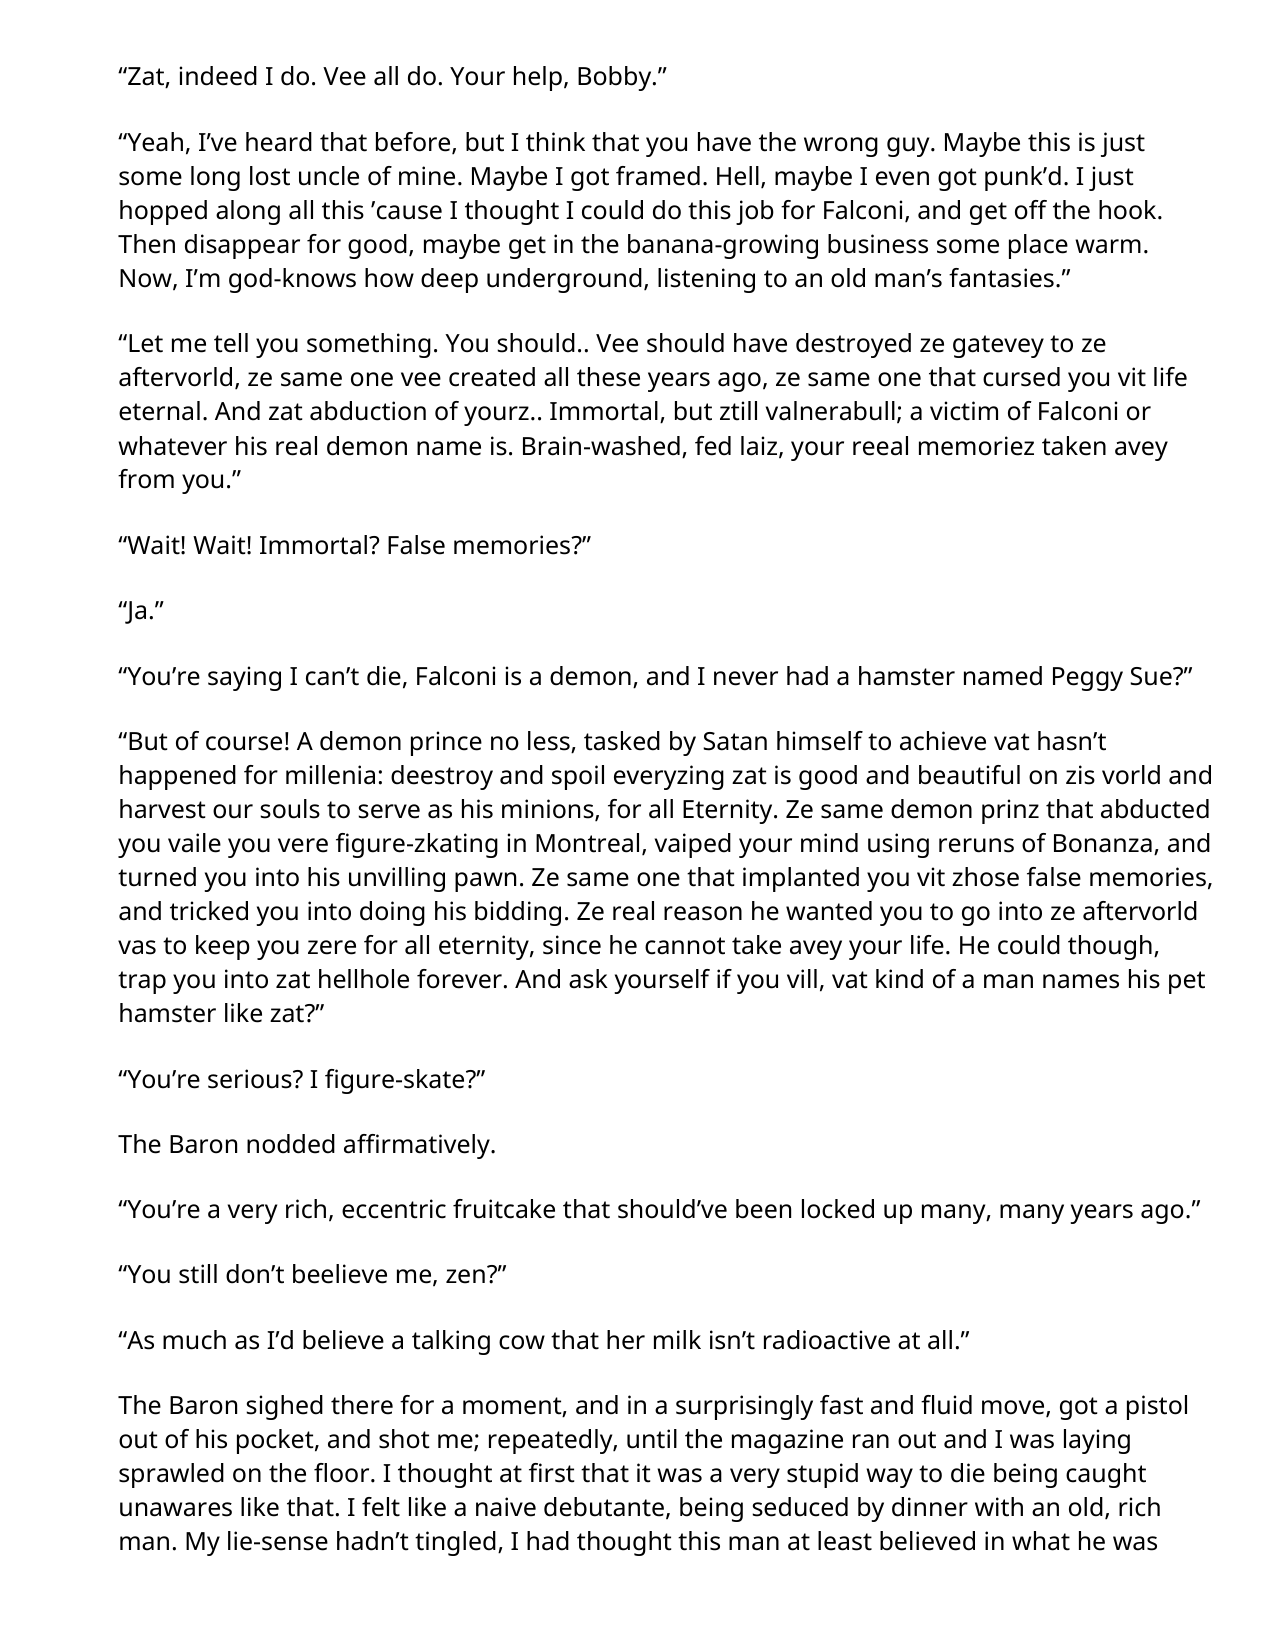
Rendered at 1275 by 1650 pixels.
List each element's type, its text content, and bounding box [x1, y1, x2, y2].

text “Ja.” [118, 593, 1216, 627]
text “Zat, indeed I do. Vee all do. Your help, Bobby.” [118, 59, 1216, 93]
text “Yeah, I’ve heard that before, but I think that you have the wrong guy. Maybe this is just some long lost uncle of mine. Maybe I got framed. Hell, maybe I even got punk’d. I just hopped along all this ’cause I thought I could do this job for Falconi, and get off the hook. Then disappear for good, maybe get in the banana-growing business some place warm. Now, I’m god-knows how deep underground, listening to an old man’s fantasies.” [118, 124, 1216, 295]
text “But of course! A demon prince no less, tasked by Satan himself to achieve vat hasn’t happened for millenia: deestroy and spoil everyzing zat is good and beautiful on zis vorld and harvest our souls to serve as his minions, for all Eternity. Ze same demon prinz that abducted you vaile you vere figure-zkating in Montreal, vaiped your mind using reruns of Bonanza, and turned you into his unvilling pawn. Ze same one that implanted you vit zhose false memories, and tricked you into doing his bidding. Ze real reason he wanted you to go into ze aftervorld vas to keep you zere for all eternity, since he cannot take avey your life. He could though, trap you into zat hellhole forever. And ask yourself if you vill, vat kind of a man names his pet hamster like zat?” [118, 723, 1216, 1030]
text “You’re serious? I figure-skate?” [118, 1061, 1216, 1095]
text “You still don’t beelieve me, zen?” [118, 1257, 1216, 1291]
text “Wait! Wait! Immortal? False memories?” [118, 527, 1216, 562]
text The Baron sighed there for a moment, and in a surprisingly fast and fluid move, got a pistol out of his pocket, and shot me; repeatedly, until the magazine ran out and I was laying sprawled on the floor. I thought at first that it was a very stupid way to die being caught unawares like that. I felt like a naive debutante, being seduced by dinner with an old, rich man. My lie-sense hadn’t tingled, I had thought this man at least believed in what he was [118, 1388, 1216, 1558]
text “You’re a very rich, eccentric fruitcake that should’ve been locked up many, many years ago.” [118, 1192, 1216, 1226]
text “As much as I’d believe a talking cow that her milk isn’t radioactive at all.” [118, 1322, 1216, 1357]
text “You’re saying I can’t die, Falconi is a demon, and I never had a hamster named Peggy Sue?” [118, 658, 1216, 692]
text The Baron nodded affirmatively. [118, 1127, 1216, 1161]
text “Let me tell you something. You should.. Vee should have destroyed ze gatevey to ze aftervorld, ze same one vee created all these years ago, ze same one that cursed you vit life eternal. And zat abduction of yourz.. Immortal, but ztill valnerabull; a victim of Falconi or whatever his real demon name is. Brain-washed, fed laiz, your reeal memoriez taken avey from you.” [118, 326, 1216, 496]
